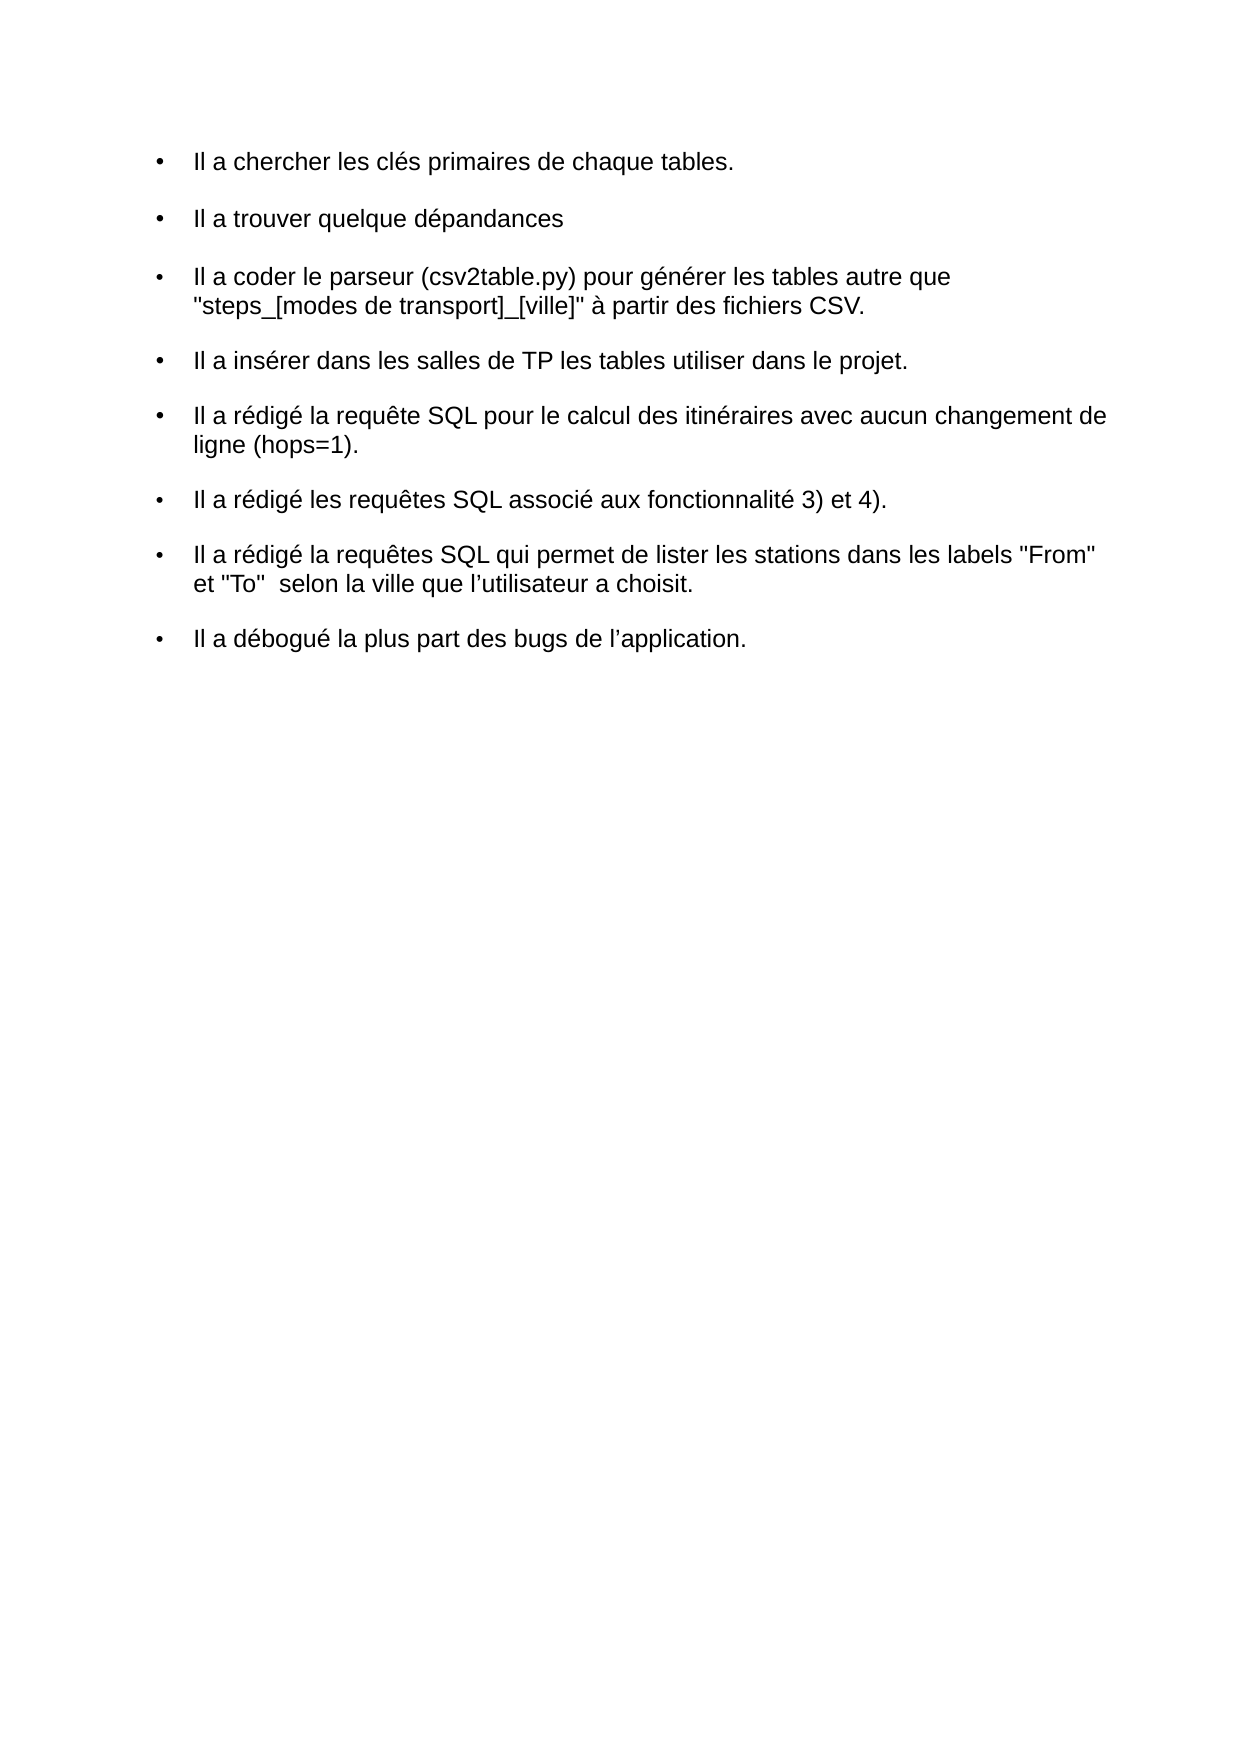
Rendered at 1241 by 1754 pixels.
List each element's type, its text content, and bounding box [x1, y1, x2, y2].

list Il a insérer dans les salles de TP les tables utiliser dans le projet. [156, 346, 1122, 375]
list Il a coder le parseur (csv2table.py) pour générer les tables autre que "steps_[modes de transport]_[ville]" à partir des fichiers CSV. [156, 262, 1122, 319]
list Il a rédigé la requête SQL pour le calcul des itinéraires avec aucun changement de ligne (hops=1). [156, 401, 1122, 459]
list Il a rédigé la requêtes SQL qui permet de lister les stations dans les labels "From" et "To" selon la ville que l’utilisateur a choisit. [156, 540, 1122, 598]
list Il a trouver quelque dépandances [156, 204, 1122, 233]
list Il a rédigé les requêtes SQL associé aux fonctionnalité 3) et 4). [156, 485, 1122, 514]
list Il a débogué la plus part des bugs de l’application. [156, 624, 1122, 653]
list Il a chercher les clés primaires de chaque tables. [156, 147, 1122, 176]
